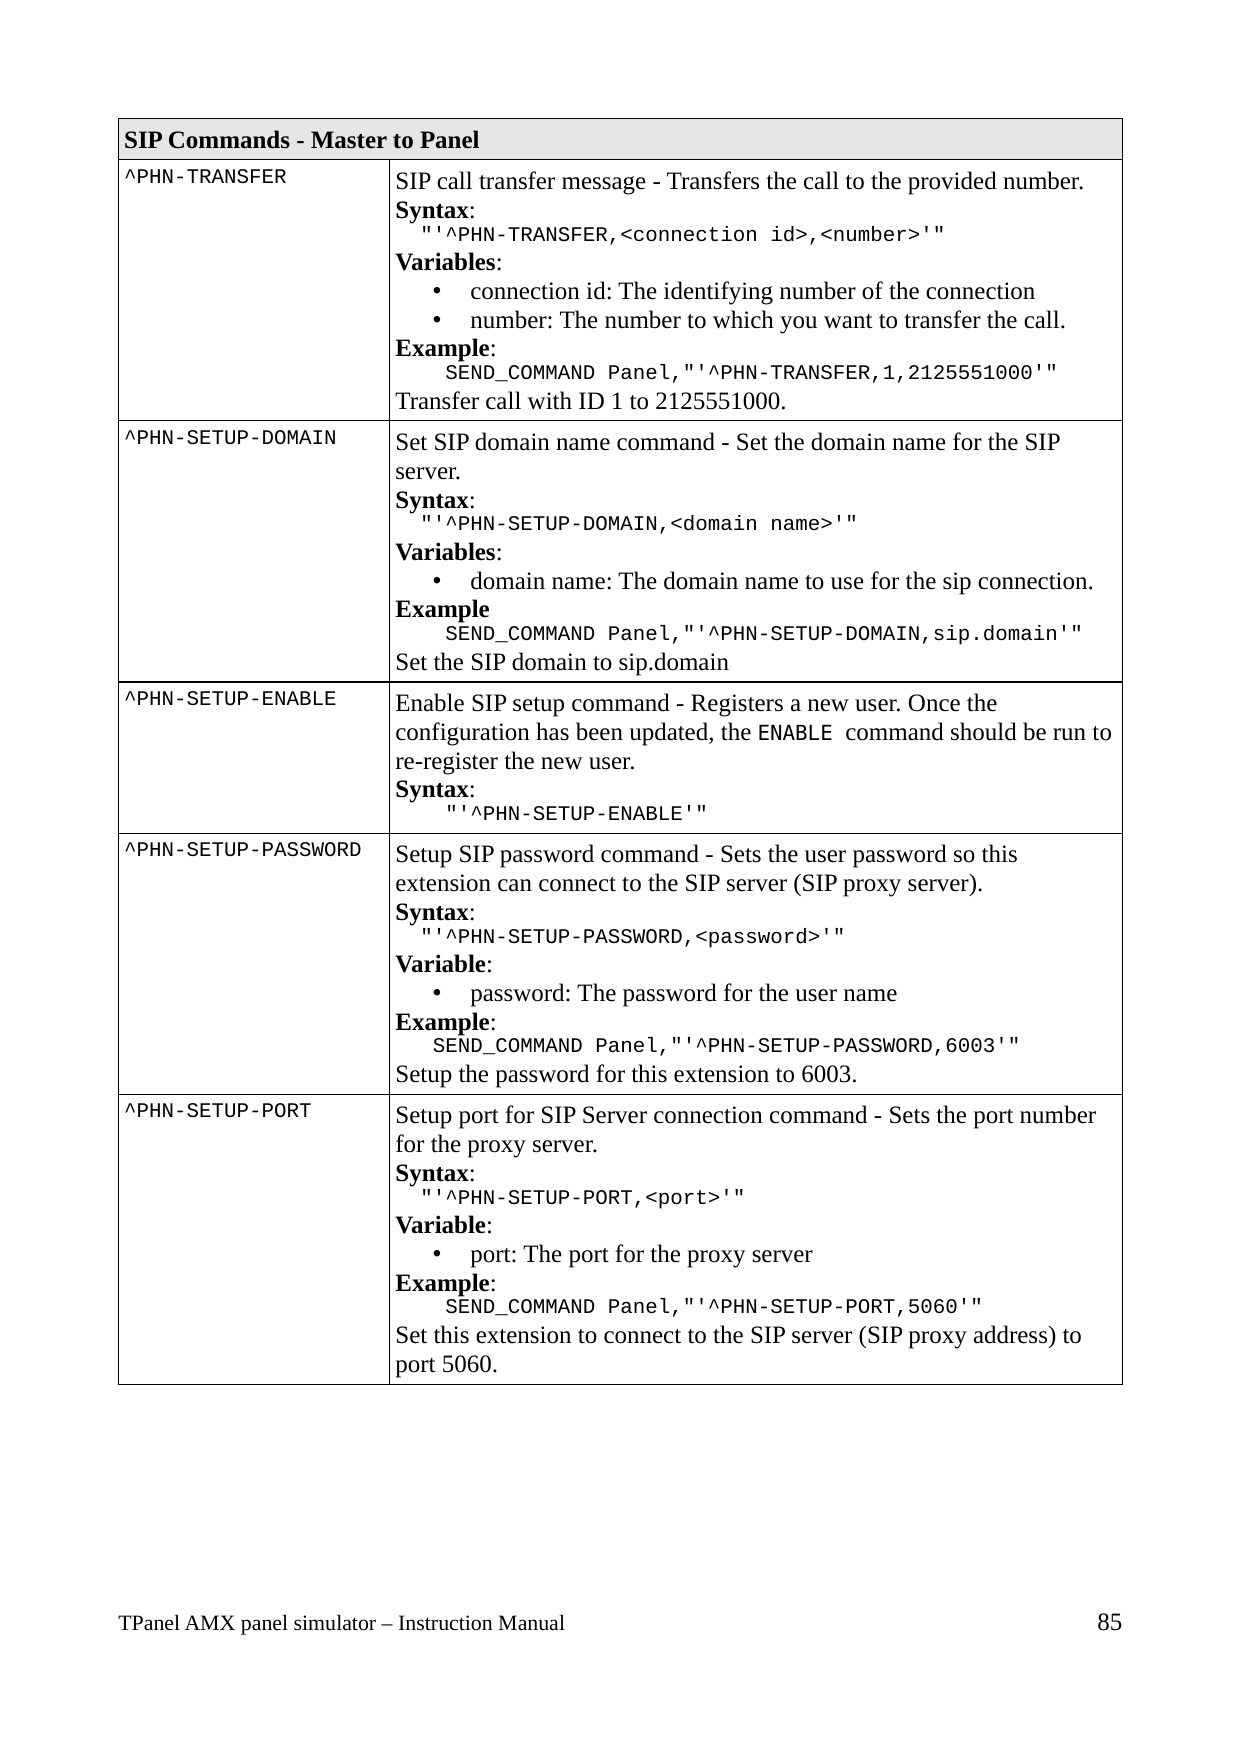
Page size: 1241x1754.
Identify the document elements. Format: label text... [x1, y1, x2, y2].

table_header SIP Commands - Master to Panel [119, 119, 1122, 159]
table_cell Setup SIP password command - Sets the user password so this extension can connect to the SIP server (SIP proxy server). Syntax: "'^PHN-SETUP-PASSWORD,<password>'" Variable: password: The password for the user name Example: SEND_COMMAND Panel,"'^PHN-SETUP-PASSWORD,6003'" Setup the password for this extension to 6003. [390, 834, 1122, 1094]
table_cell Enable SIP setup command - Registers a new user. Once the configuration has been updated, the ENABLE command should be run to re-register the new user. Syntax: "'^PHN-SETUP-ENABLE'" [390, 683, 1122, 833]
table_cell ^PHN-SETUP-PORT [119, 1095, 389, 1383]
table_cell ^PHN-SETUP-PASSWORD [119, 834, 389, 1094]
table_cell ^PHN-SETUP-DOMAIN [119, 421, 389, 681]
table_cell Setup port for SIP Server connection command - Sets the port number for the proxy server. Syntax: "'^PHN-SETUP-PORT,<port>'" Variable: port: The port for the proxy server Example: SEND_COMMAND Panel,"'^PHN-SETUP-PORT,5060'" Set this extension to connect to the SIP server (SIP proxy address) to port 5060. [390, 1095, 1122, 1383]
table_cell SIP call transfer message - Transfers the call to the provided number. Syntax: "'^PHN-TRANSFER,<connection id>,<number>'" Variables: connection id: The identifying number of the connection number: The number to which you want to transfer the call. Example: SEND_COMMAND Panel,"'^PHN-TRANSFER,1,2125551000'" Transfer call with ID 1 to 2125551000. [390, 160, 1122, 420]
table_cell ^PHN-TRANSFER [119, 160, 389, 420]
table_cell Set SIP domain name command - Set the domain name for the SIP server. Syntax: "'^PHN-SETUP-DOMAIN,<domain name>'" Variables: domain name: The domain name to use for the sip connection. Example SEND_COMMAND Panel,"'^PHN-SETUP-DOMAIN,sip.domain'" Set the SIP domain to sip.domain [390, 421, 1122, 681]
table_cell ^PHN-SETUP-ENABLE [119, 683, 389, 833]
